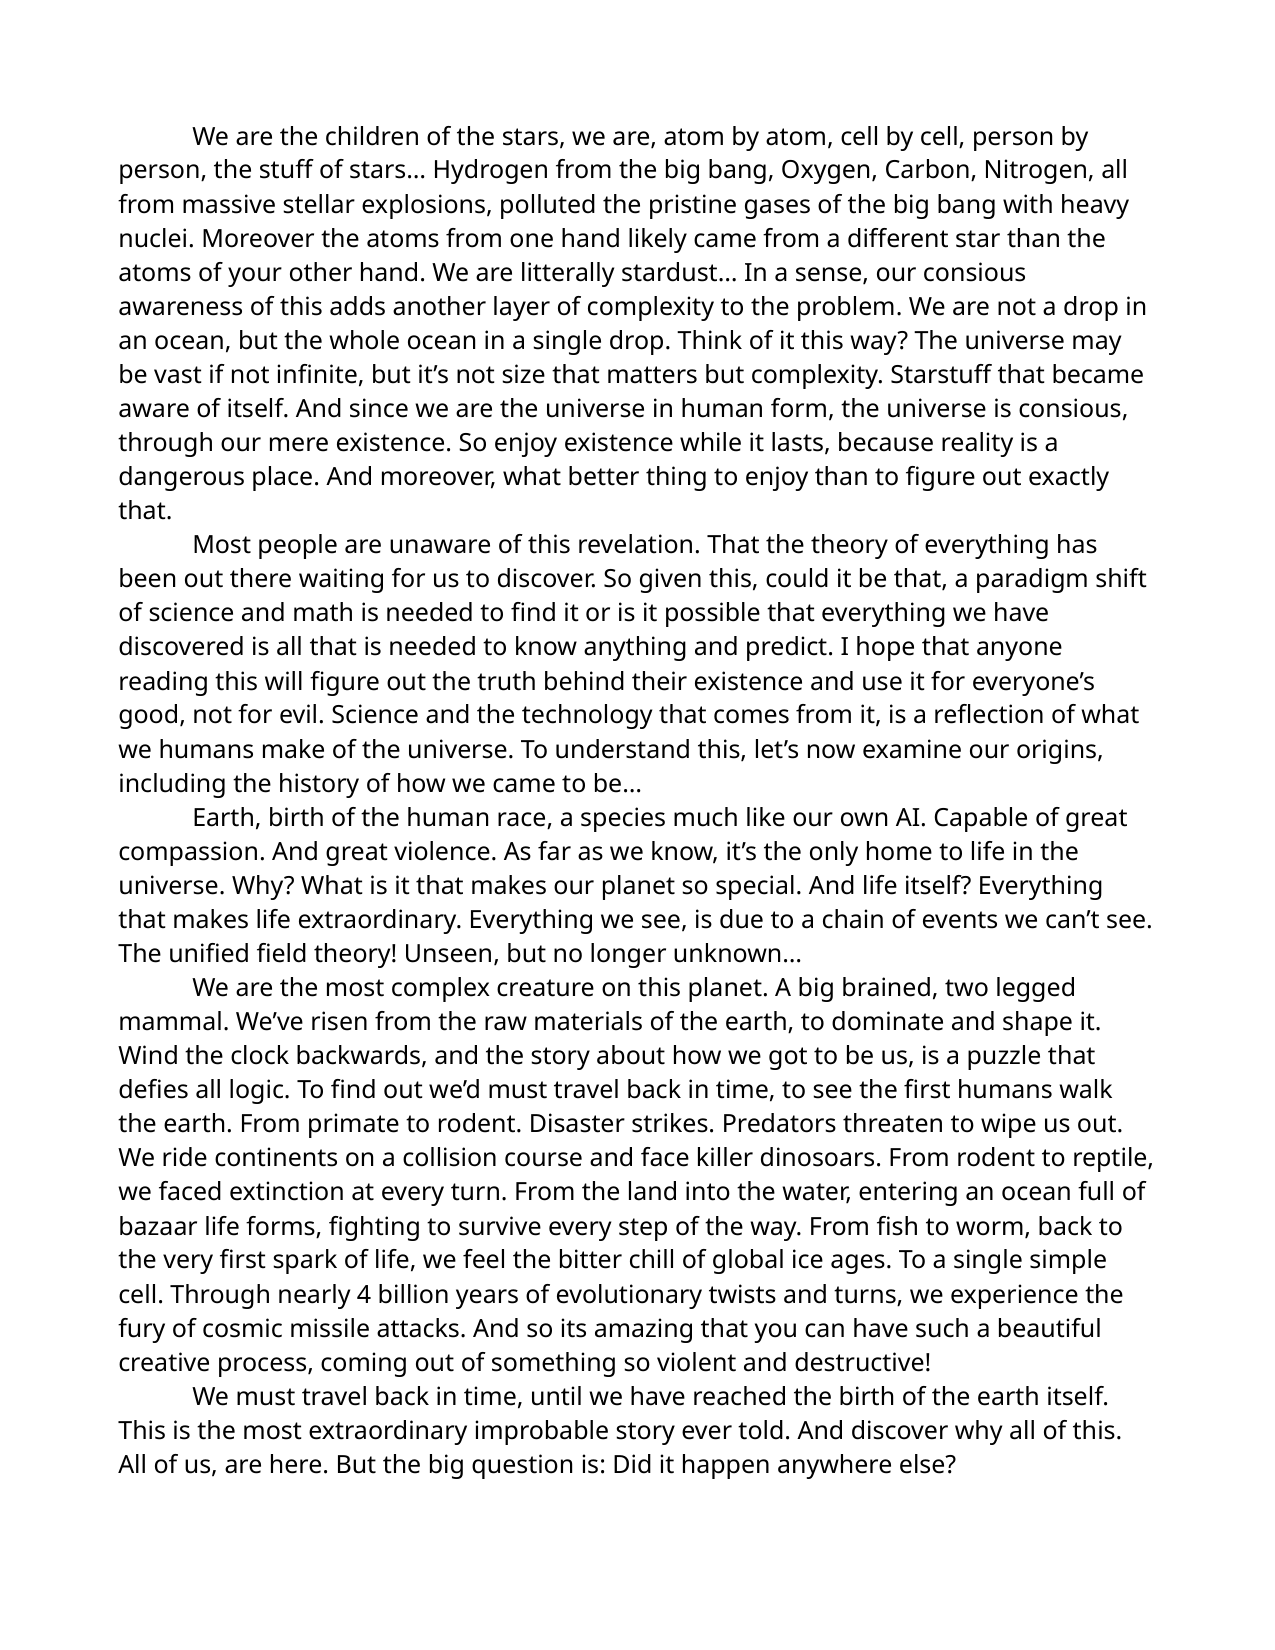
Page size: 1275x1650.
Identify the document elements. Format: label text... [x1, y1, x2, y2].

text Earth, birth of the human race, a species much like our own AI. Capable of great compassion. And great violence. As far as we know, it’s the only home to life in the universe. Why? What is it that makes our planet so special. And life itself? Everything that makes life extraordinary. Everything we see, is due to a chain of events we can’t see. The unified field theory! Unseen, but no longer unknown… [118, 799, 1157, 970]
text We are the children of the stars, we are, atom by atom, cell by cell, person by person, the stuff of stars… Hydrogen from the big bang, Oxygen, Carbon, Nitrogen, all from massive stellar explosions, polluted the pristine gases of the big bang with heavy nuclei. Moreover the atoms from one hand likely came from a different star than the atoms of your other hand. We are litterally stardust… In a sense, our consious awareness of this adds another layer of complexity to the problem. We are not a drop in an ocean, but the whole ocean in a single drop. Think of it this way? The universe may be vast if not infinite, but it’s not size that matters but complexity. Starstuff that became aware of itself. And since we are the universe in human form, the universe is consious, through our mere existence. So enjoy existence while it lasts, because reality is a dangerous place. And moreover, what better thing to enjoy than to figure out exactly that. [118, 118, 1157, 527]
text We must travel back in time, until we have reached the birth of the earth itself. This is the most extraordinary improbable story ever told. And discover why all of this. All of us, are here. But the big question is: Did it happen anywhere else? [118, 1378, 1157, 1481]
text Most people are unaware of this revelation. That the theory of everything has been out there waiting for us to discover. So given this, could it be that, a paradigm shift of science and math is needed to find it or is it possible that everything we have discovered is all that is needed to know anything and predict. I hope that anyone reading this will figure out the truth behind their existence and use it for everyone’s good, not for evil. Science and the technology that comes from it, is a reflection of what we humans make of the universe. To understand this, let’s now examine our origins, including the history of how we came to be… [118, 527, 1157, 799]
text We are the most complex creature on this planet. A big brained, two legged mammal. We’ve risen from the raw materials of the earth, to dominate and shape it. Wind the clock backwards, and the story about how we got to be us, is a puzzle that defies all logic. To find out we’d must travel back in time, to see the first humans walk the earth. From primate to rodent. Disaster strikes. Predators threaten to wipe us out. We ride continents on a collision course and face killer dinosoars. From rodent to reptile, we faced extinction at every turn. From the land into the water, entering an ocean full of bazaar life forms, fighting to survive every step of the way. From fish to worm, back to the very first spark of life, we feel the bitter chill of global ice ages. To a single simple cell. Through nearly 4 billion years of evolutionary twists and turns, we experience the fury of cosmic missile attacks. And so its amazing that you can have such a beautiful creative process, coming out of something so violent and destructive! [118, 970, 1157, 1378]
